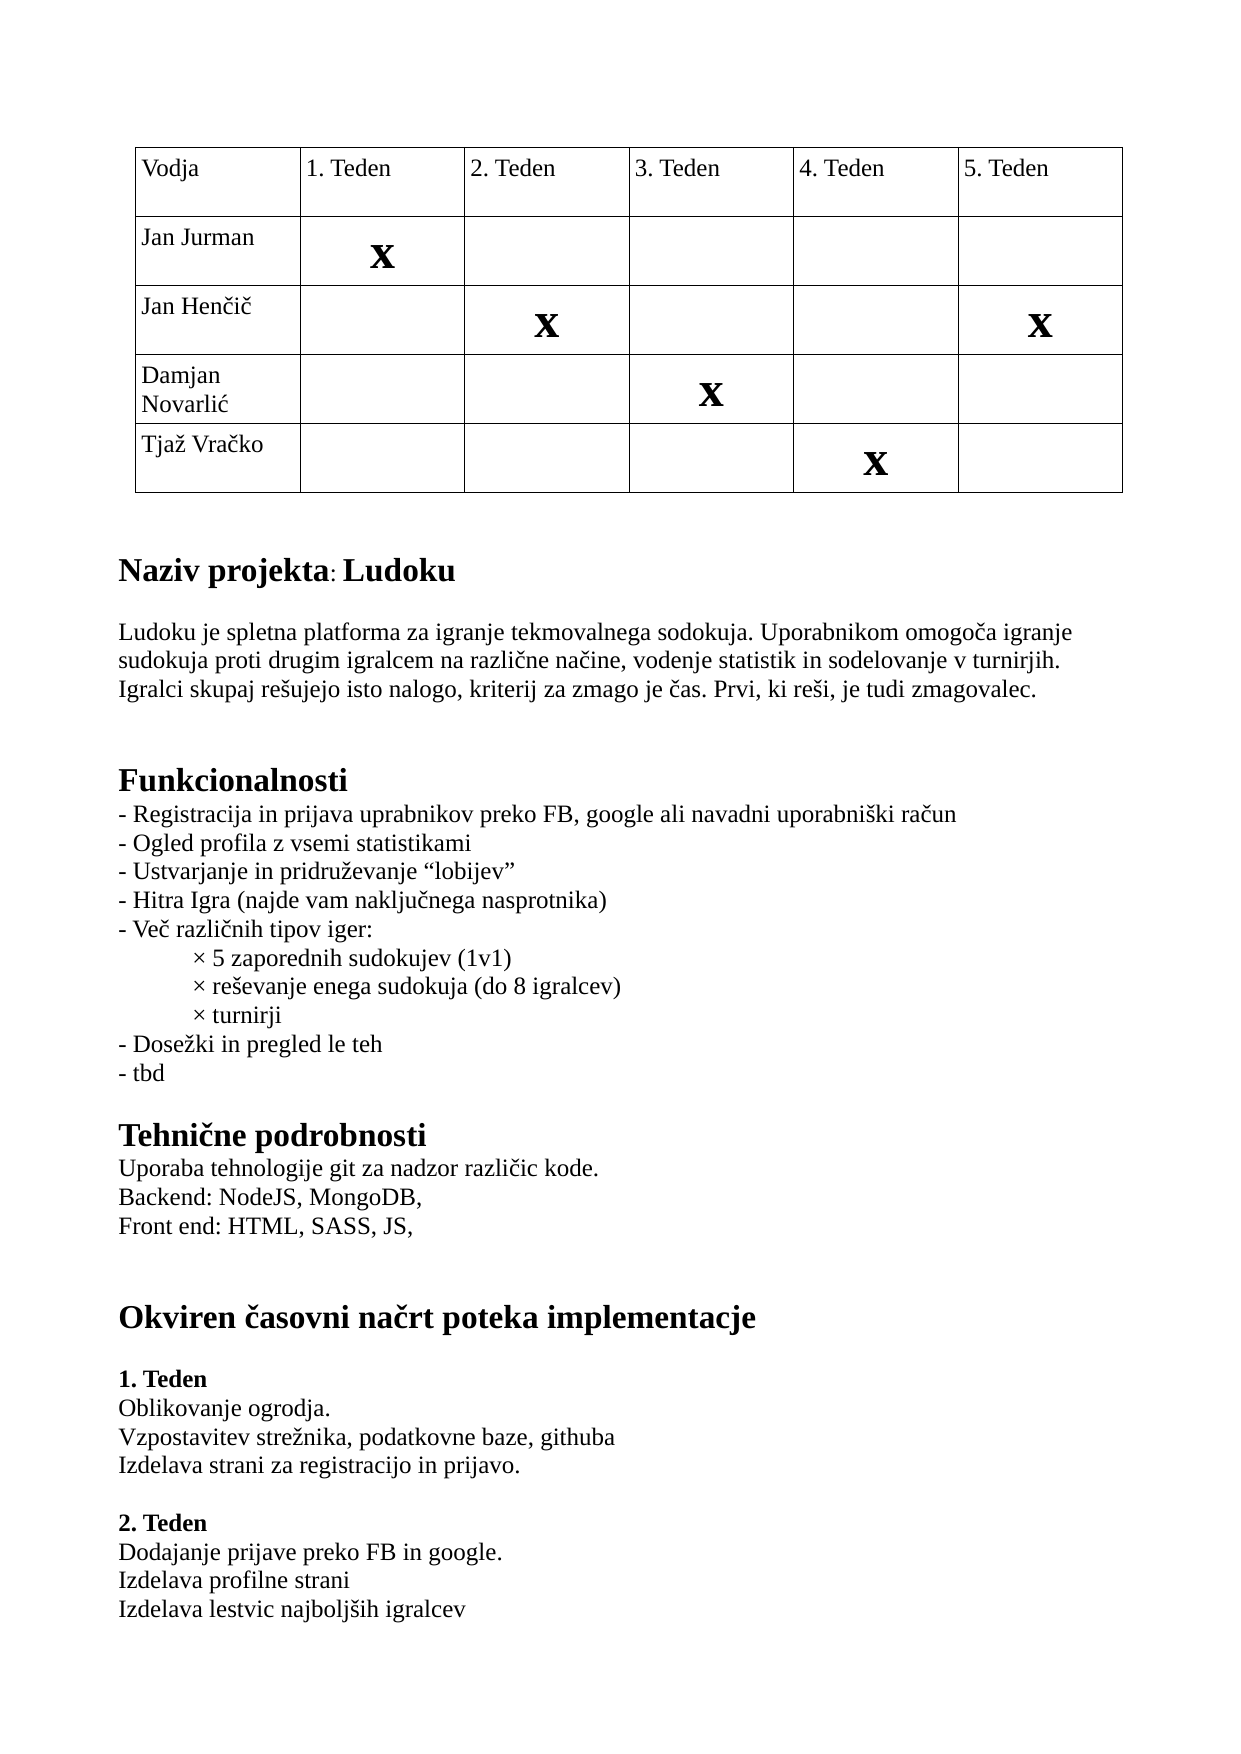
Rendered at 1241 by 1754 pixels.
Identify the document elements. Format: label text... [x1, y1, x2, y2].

table_header 5. Teden [959, 148, 1122, 216]
table_cell [465, 424, 629, 492]
text - Registracija in prijava uprabnikov preko FB, google ali navadni uporabniški račun [118, 799, 1122, 828]
text Dodajanje prijave preko FB in google. [118, 1537, 1122, 1566]
table_cell [465, 217, 629, 285]
table_cell [465, 355, 629, 423]
text × reševanje enega sudokuja (do 8 igralcev) [118, 971, 1122, 1000]
table_header Vodja [136, 148, 300, 216]
text Izdelava strani za registracijo in prijavo. [118, 1451, 1122, 1479]
text - Ogled profila z vsemi statistikami [118, 828, 1122, 856]
text Okviren časovni načrt poteka implementacje [118, 1297, 1122, 1336]
text Oblikovanje ogrodja. [118, 1393, 1122, 1422]
text - Hitra Igra (najde vam naključnega nasprotnika) [118, 885, 1122, 914]
text Vzpostavitev strežnika, podatkovne baze, githuba [118, 1422, 1122, 1451]
text Izdelava lestvic najboljših igralcev [118, 1594, 1122, 1623]
table_cell [794, 355, 958, 423]
table_cell [630, 424, 793, 492]
text - tbd [118, 1058, 1122, 1086]
text Naziv projekta: Ludoku [118, 550, 1122, 588]
table_cell [959, 424, 1122, 492]
text 2. Teden [118, 1508, 1122, 1537]
text Uporaba tehnologije git za nadzor različic kode. [118, 1153, 1122, 1182]
table_cell Damjan Novarlić [136, 355, 300, 423]
table_cell [959, 217, 1122, 285]
table_header 4. Teden [794, 148, 958, 216]
text × turnirji [118, 1000, 1122, 1029]
text × 5 zaporednih sudokujev (1v1) [118, 943, 1122, 971]
table_cell x [959, 286, 1122, 354]
text - Ustvarjanje in pridruževanje “lobijev” [118, 856, 1122, 885]
table_cell x [301, 217, 464, 285]
table_cell [794, 217, 958, 285]
table_cell [794, 286, 958, 354]
text Backend: NodeJS, MongoDB, [118, 1182, 1122, 1211]
table_cell [630, 286, 793, 354]
table_cell Jan Henčič [136, 286, 300, 354]
table_cell [301, 355, 464, 423]
table_cell Tjaž Vračko [136, 424, 300, 492]
table_cell [959, 355, 1122, 423]
text - Več različnih tipov iger: [118, 914, 1122, 943]
table_header 3. Teden [630, 148, 793, 216]
table_cell [301, 286, 464, 354]
table_cell [301, 424, 464, 492]
text Ludoku je spletna platforma za igranje tekmovalnega sodokuja. Uporabnikom omogoča igranje sudokuja proti drugim igralcem na različne načine, vodenje statistik in sodelovanje v turnirjih. Igralci skupaj rešujejo isto nalogo, kriterij za zmago je čas. Prvi, ki reši, je tudi zmagovalec. [118, 617, 1122, 703]
text Front end: HTML, SASS, JS, [118, 1211, 1122, 1240]
text Funkcionalnosti [118, 761, 1122, 799]
text Izdelava profilne strani [118, 1566, 1122, 1594]
table_cell x [794, 424, 958, 492]
text 1. Teden [118, 1364, 1122, 1393]
table_cell x [630, 355, 793, 423]
table_cell Jan Jurman [136, 217, 300, 285]
table_cell [630, 217, 793, 285]
text Tehnične podrobnosti [118, 1115, 1122, 1153]
table_header 2. Teden [465, 148, 629, 216]
text - Dosežki in pregled le teh [118, 1029, 1122, 1058]
table_cell x [465, 286, 629, 354]
table_header 1. Teden [301, 148, 464, 216]
